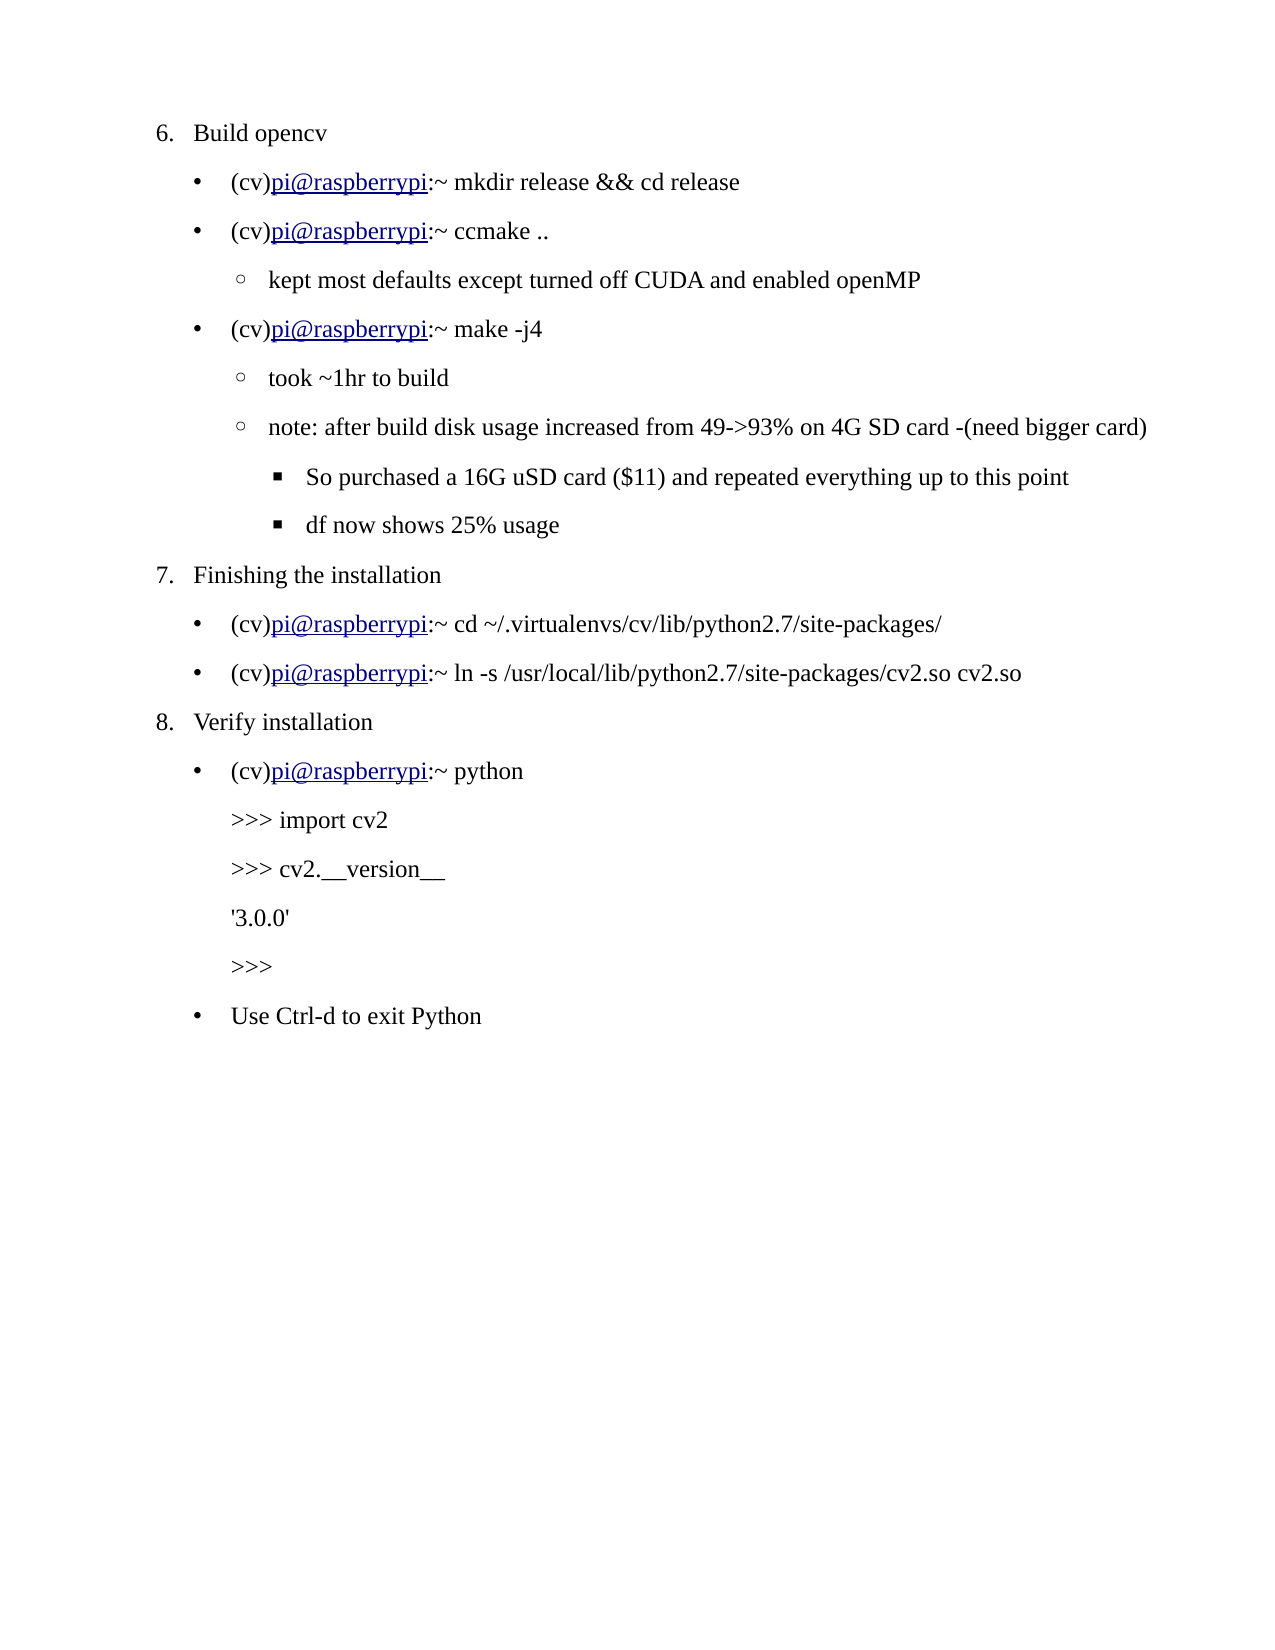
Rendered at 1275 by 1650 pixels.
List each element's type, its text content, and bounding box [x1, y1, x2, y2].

list >>> [193, 952, 1157, 981]
list Verify installation [156, 707, 1157, 736]
list (cv)pi@raspberrypi:~ ln -s /usr/local/lib/python2.7/site-packages/cv2.so cv2.so [193, 658, 1157, 687]
list (cv)pi@raspberrypi:~ python [193, 756, 1157, 785]
list kept most defaults except turned off CUDA and enabled openMP [231, 265, 1157, 294]
list (cv)pi@raspberrypi:~ make -j4 [193, 314, 1157, 343]
list df now shows 25% usage [268, 511, 1157, 539]
list (cv)pi@raspberrypi:~ cd ~/.virtualenvs/cv/lib/python2.7/site-packages/ [193, 609, 1157, 637]
list (cv)pi@raspberrypi:~ ccmake .. [193, 216, 1157, 245]
list >>> cv2.__version__ [193, 854, 1157, 883]
list >>> import cv2 [193, 805, 1157, 834]
list note: after build disk usage increased from 49->93% on 4G SD card -(need bigger card) [231, 412, 1157, 441]
list Use Ctrl-d to exit Python [193, 1001, 1157, 1030]
list '3.0.0' [193, 903, 1157, 932]
list Build opencv [156, 118, 1157, 147]
list Finishing the installation [156, 560, 1157, 588]
list took ~1hr to build [231, 363, 1157, 392]
list (cv)pi@raspberrypi:~ mkdir release && cd release [193, 167, 1157, 196]
list So purchased a 16G uSD card ($11) and repeated everything up to this point [268, 462, 1157, 490]
